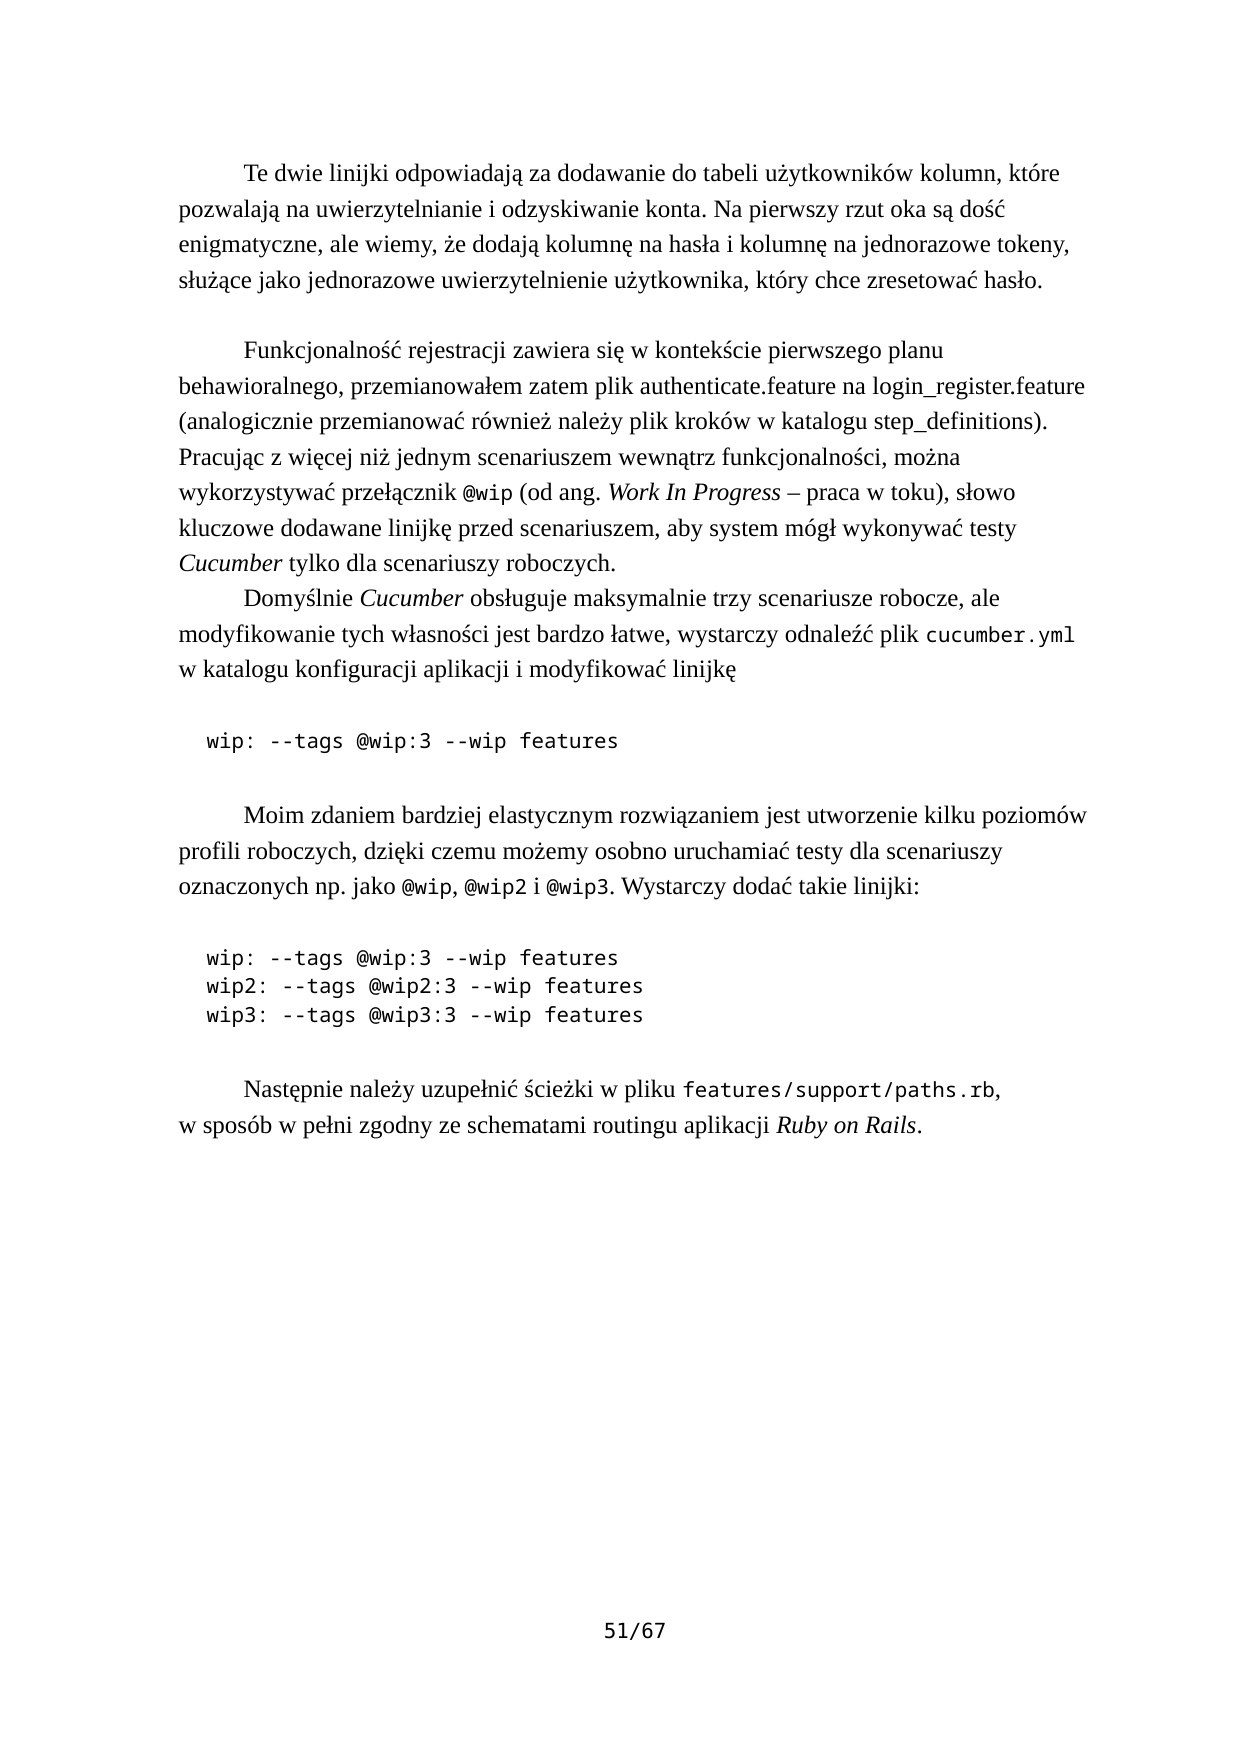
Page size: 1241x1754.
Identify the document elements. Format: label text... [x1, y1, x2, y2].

text Funkcjonalność rejestracji zawiera się w kontekście pierwszego planu behawioralnego, przemianowałem zatem plik authenticate.feature na login_register.feature (analogicznie przemianować również należy plik kroków w katalogu step_definitions). Pracując z więcej niż jednym scenariuszem wewnątrz funkcjonalności, można wykorzystywać przełącznik @wip (od ang. Work In Progress – praca w toku), słowo kluczowe dodawane linijkę przed scenariuszem, aby system mógł wykonywać testy Cucumber tylko dla scenariuszy roboczych. [178, 331, 1093, 578]
text Następnie należy uzupełnić ścieżki w pliku features/support/paths.rb, w sposób w pełni zgodny ze schematami routingu aplikacji Ruby on Rails. [178, 1069, 1093, 1140]
table_header wip: --tags @wip:3 --wip features wip2: --tags @wip2:3 --wip features wip3: --tags @wip3:3 --wip features [177, 937, 1093, 1034]
text Moim zdaniem bardziej elastycznym rozwiązaniem jest utworzenie kilku poziomów profili roboczych, dzięki czemu możemy osobno uruchamiać testy dla scenariuszy oznaczonych np. jako @wip, @wip2 i @wip3. Wystarczy dodać takie linijki: [178, 796, 1093, 902]
table_header wip: --tags @wip:3 --wip features [177, 720, 1093, 760]
text Te dwie linijki odpowiadają za dodawanie do tabeli użytkowników kolumn, które pozwalają na uwierzytelnianie i odzyskiwanie konta. Na pierwszy rzut oka są dość enigmatyczne, ale wiemy, że dodają kolumnę na hasła i kolumnę na jednorazowe tokeny, służące jako jednorazowe uwierzytelnienie użytkownika, który chce zresetować hasło. [178, 153, 1093, 295]
text Domyślnie Cucumber obsługuje maksymalnie trzy scenariusze robocze, ale modyfikowanie tych własności jest bardzo łatwe, wystarczy odnaleźć plik cucumber.yml w katalogu konfiguracji aplikacji i modyfikować linijkę [178, 578, 1093, 685]
